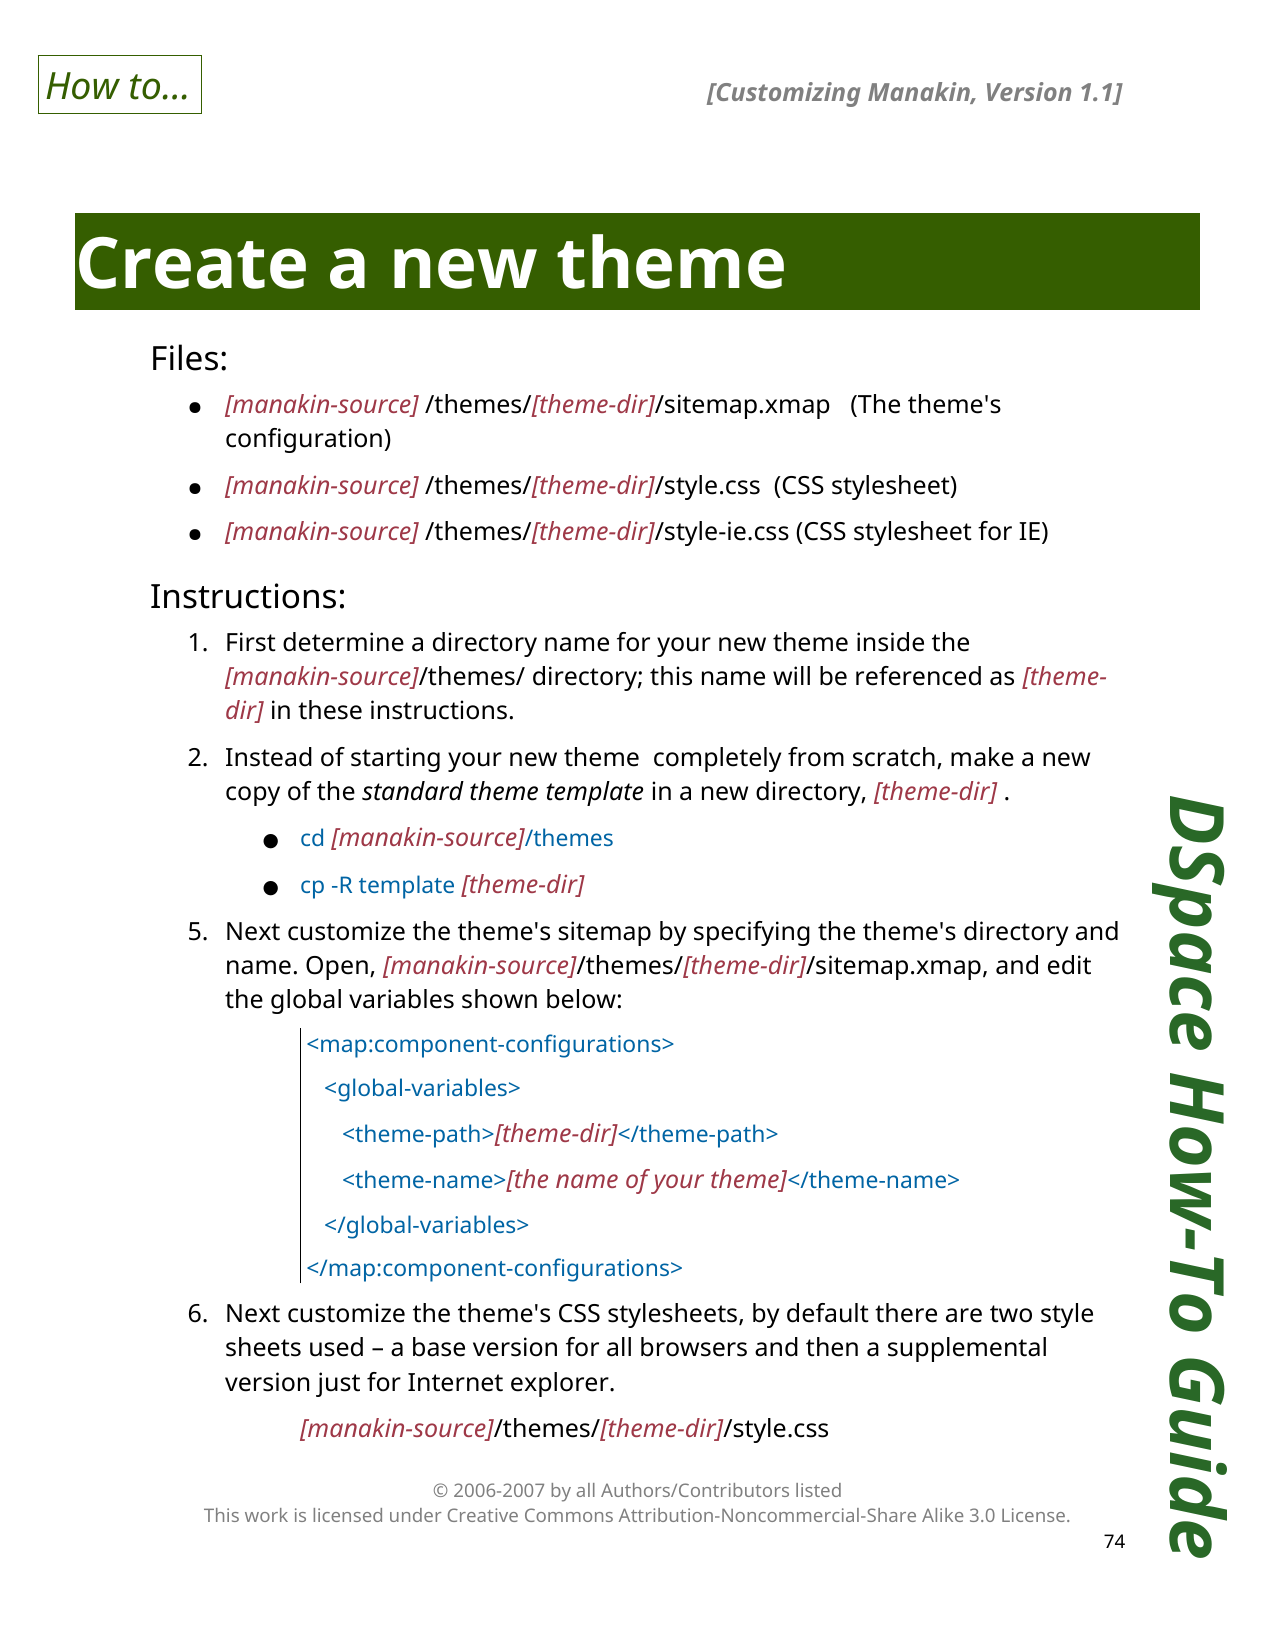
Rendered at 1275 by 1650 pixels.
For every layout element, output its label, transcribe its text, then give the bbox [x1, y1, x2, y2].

list [manakin-source] /themes/[theme-dir]/sitemap.xmap (The theme's configuration) [187, 387, 1125, 455]
list [manakin-source] /themes/[theme-dir]/style.css (CSS stylesheet) [187, 467, 1125, 502]
list [manakin-source]/themes/[theme-dir]/style.css [262, 1411, 1125, 1445]
list <map:component-configurations> [301, 1028, 1125, 1059]
list <global-variables> [301, 1072, 1125, 1103]
list cd [manakin-source]/themes [262, 820, 1125, 854]
list First determine a directory name for your new theme inside the [manakin-source]/themes/ directory; this name will be referenced as [theme-dir] in these instructions. [187, 625, 1125, 727]
subtitle Create a new theme [75, 213, 1200, 310]
list Next customize the theme's CSS stylesheets, by default there are two style sheets used – a base version for all browsers and then a supplemental version just for Internet explorer. [187, 1296, 1125, 1398]
list <theme-name>[the name of your theme]</theme-name> [301, 1162, 1125, 1196]
list Instead of starting your new theme completely from scratch, make a new copy of the standard theme template in a new directory, [theme-dir] . [187, 739, 1125, 808]
list </map:component-configurations> [301, 1252, 1125, 1283]
list </global-variables> [301, 1208, 1125, 1240]
list <theme-path>[theme-dir]</theme-path> [301, 1115, 1125, 1149]
subtitle Instructions: [150, 573, 1125, 618]
list [manakin-source] /themes/[theme-dir]/style-ie.css (CSS stylesheet for IE) [187, 514, 1125, 548]
list Next customize the theme's sitemap by specifying the theme's directory and name. Open, [manakin-source]/themes/[theme-dir]/sitemap.xmap, and edit the global variables shown below: [187, 913, 1125, 1015]
list cp -R template [theme-dir] [262, 867, 1125, 901]
subtitle Files: [150, 335, 1125, 381]
